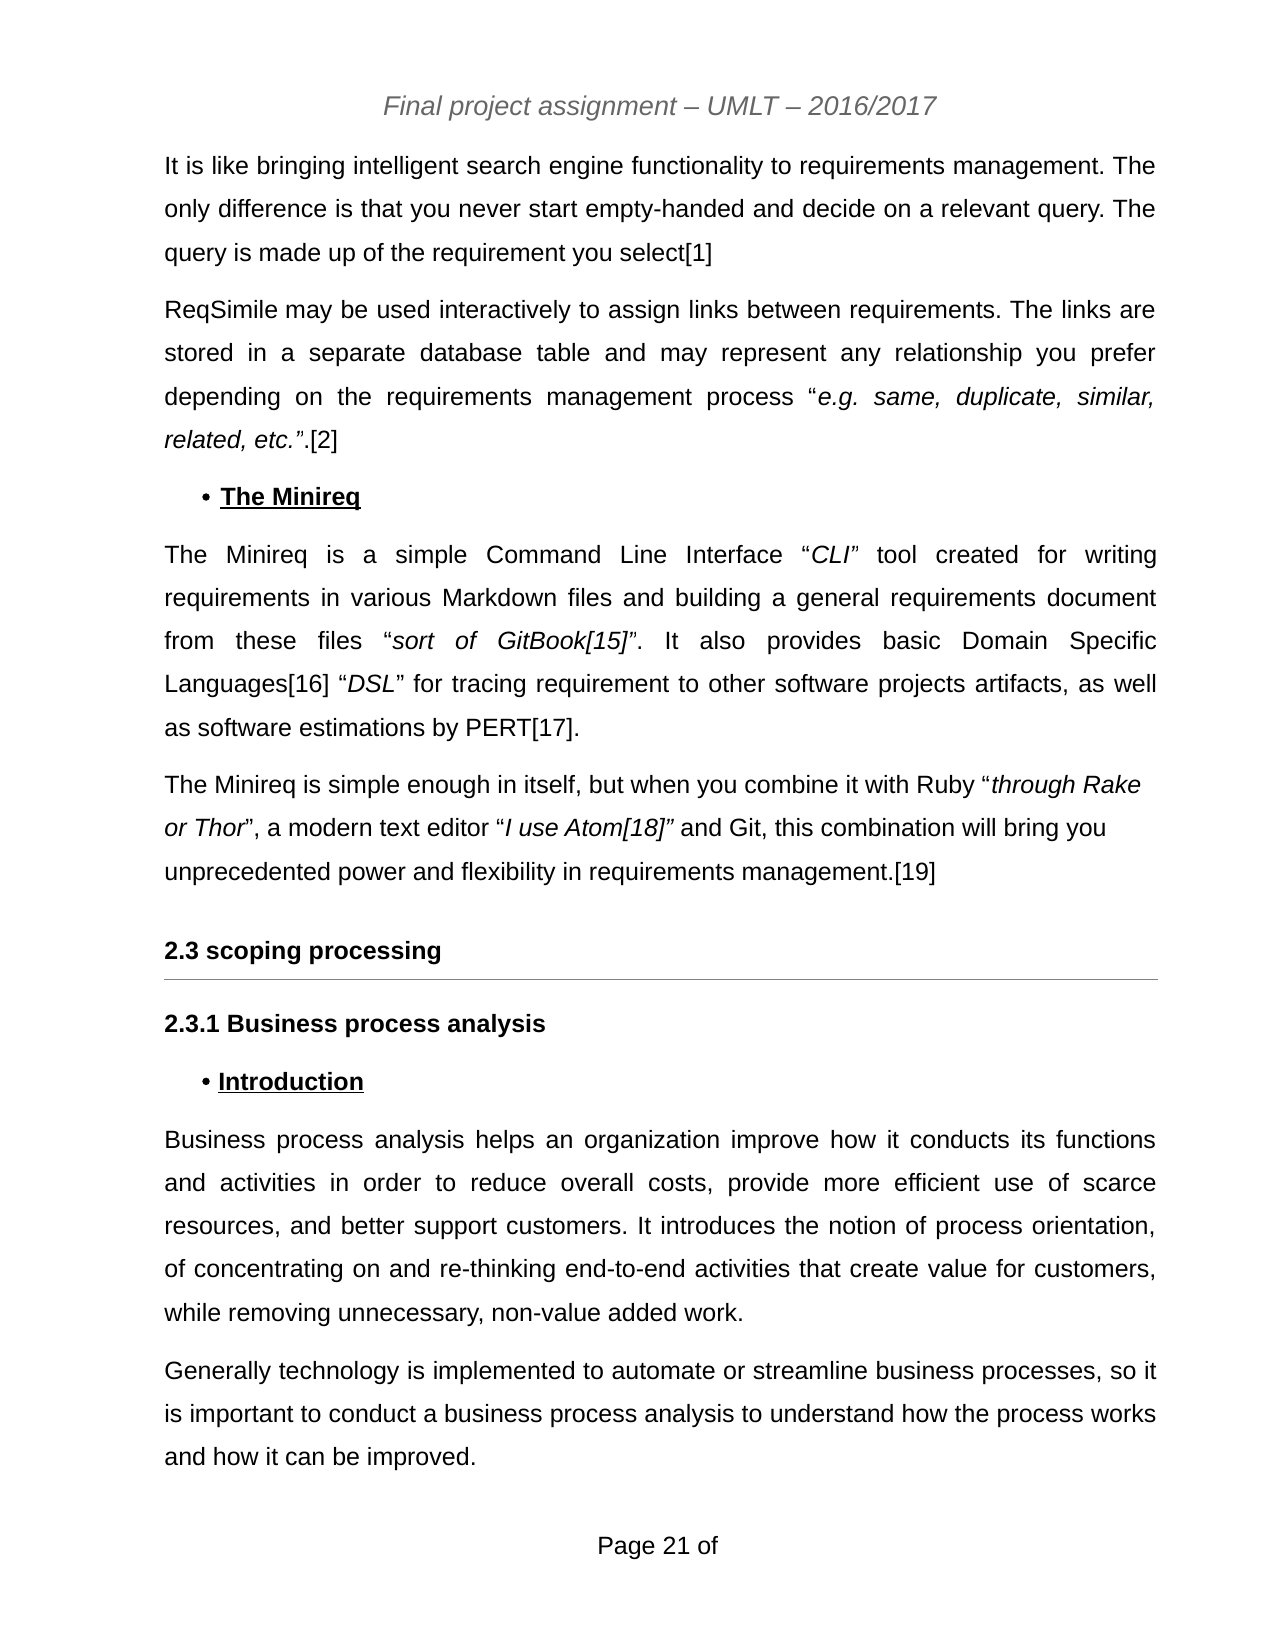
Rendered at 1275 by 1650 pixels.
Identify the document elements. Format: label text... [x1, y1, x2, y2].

text ReqSimile may be used interactively to assign links between requirements. The links are stored in a separate database table and may represent any relationship you prefer depending on the requirements management process “e.g. same, duplicate, similar, related, etc.”.[2] [164, 295, 1158, 453]
text Business process analysis helps an organization improve how it conducts its functions and activities in order to reduce overall costs, provide more efficient use of scarce resources, and better support customers. It introduces the notion of process orientation, of concentrating on and re-thinking end-to-end activities that create value for customers, while removing unnecessary, non-value added work. [164, 1125, 1158, 1326]
text It is like bringing intelligent search engine functionality to requirements management. The only difference is that you never start empty-handed and decide on a relevant query. The query is made up of the requirement you select[1] [164, 151, 1158, 266]
text The Minireq is simple enough in itself, but when you combine it with Ruby “through Rake or Thor”, a modern text editor “I use Atom[18]” and Git, this combination will bring you unprecedented power and flexibility in requirements management.[19] [164, 770, 1158, 885]
subtitle 2.3.1 Business process analysis [164, 1009, 1158, 1037]
text The Minireq is a simple Command Line Interface “CLI” tool created for writing requirements in various Markdown files and building a general requirements document from these files “sort of GitBook[15]”. It also provides basic Domain Specific Languages[16] “DSL” for tracing requirement to other software projects artifacts, as well as software estimations by PERT[17]. [164, 540, 1158, 741]
text Generally technology is implemented to automate or streamline business processes, so it is important to conduct a business process analysis to understand how the process works and how it can be improved. [164, 1356, 1158, 1471]
list The Minireq [202, 482, 1158, 511]
subtitle 2.3 scoping processing [164, 936, 1158, 964]
list Introduction [202, 1067, 1158, 1096]
